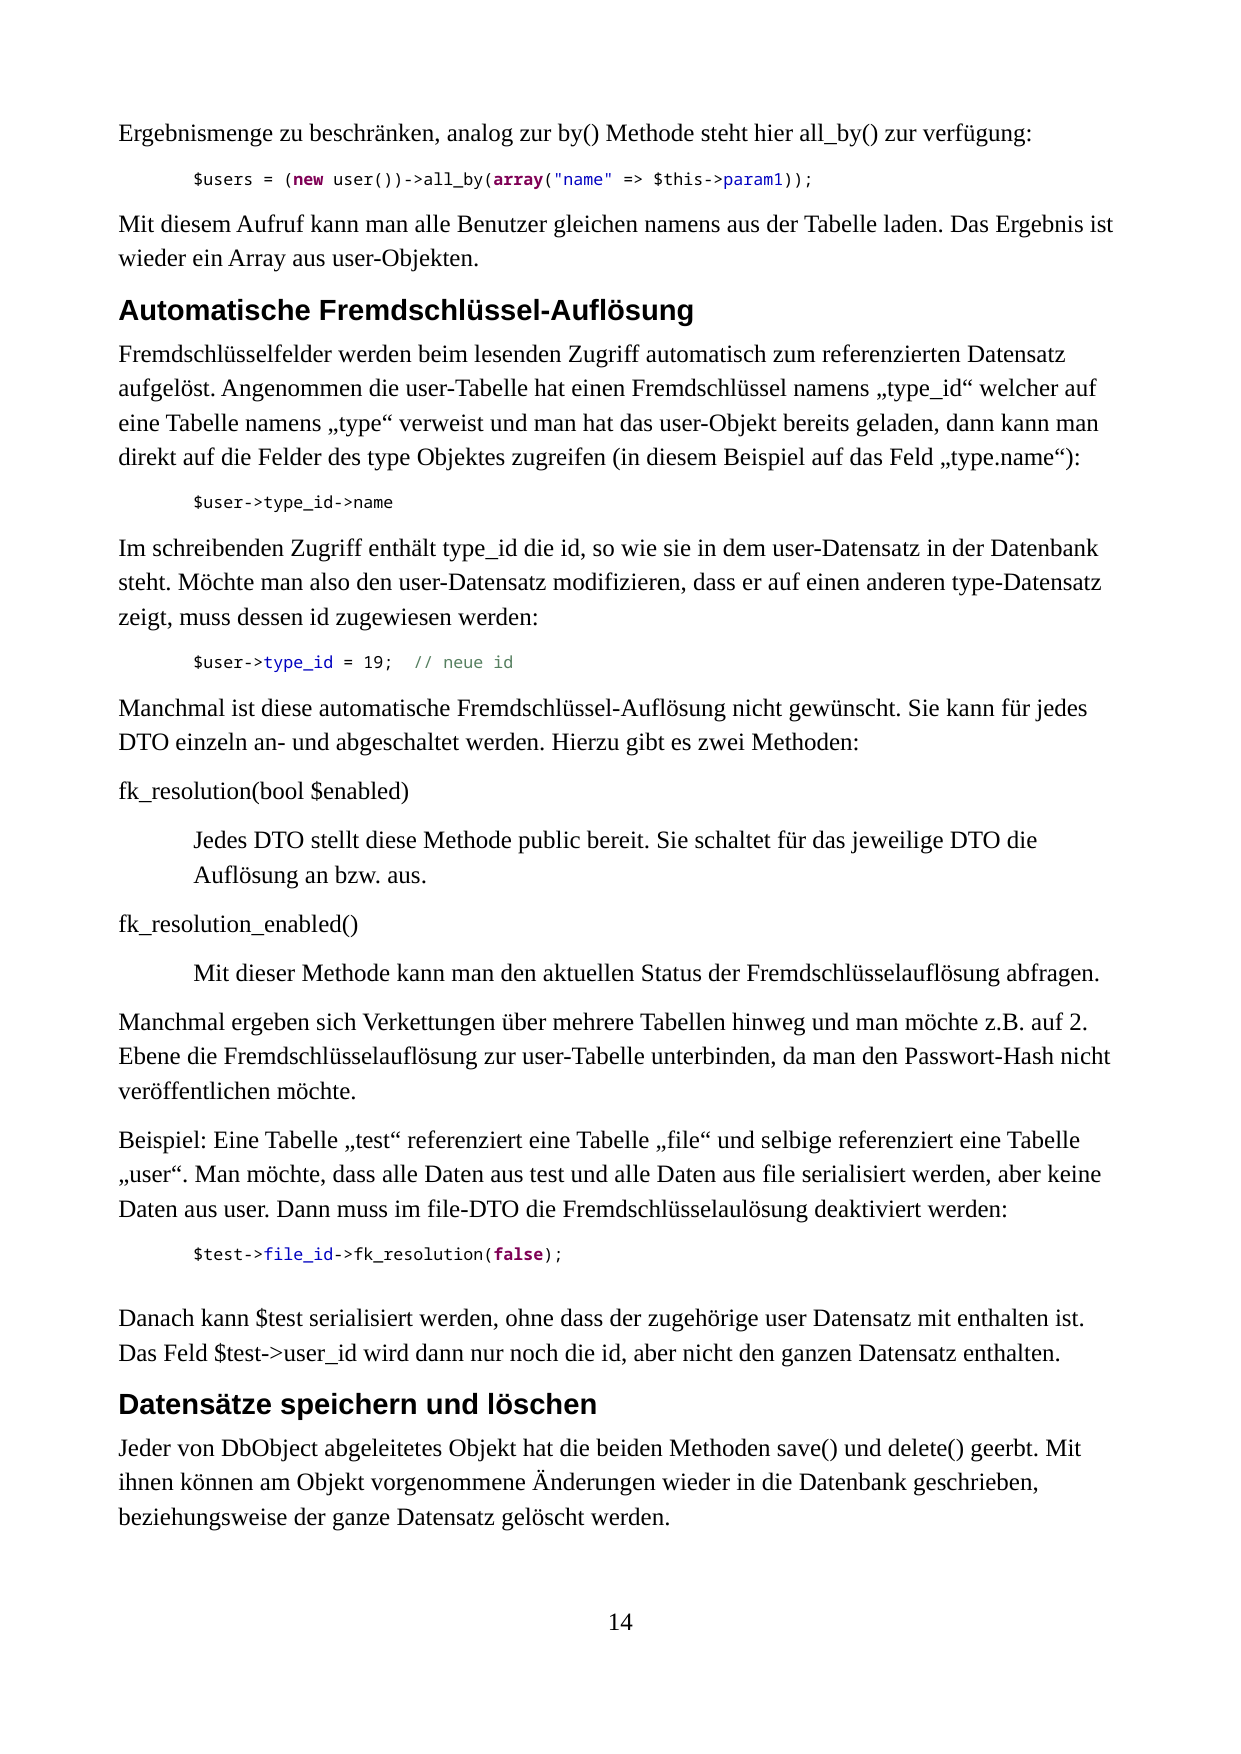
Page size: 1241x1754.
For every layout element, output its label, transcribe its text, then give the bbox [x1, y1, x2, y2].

text $test->file_id->fk_resolution(false); [118, 1243, 1122, 1266]
text Beispiel: Eine Tabelle „test“ referenziert eine Tabelle „file“ und selbige referenziert eine Tabelle „user“. Man möchte, dass alle Daten aus test und alle Daten aus file serialisiert werden, aber keine Daten aus user. Dann muss im file-DTO die Fremdschlüsselaulösung deaktiviert werden: [118, 1125, 1122, 1223]
text fk_resolution_enabled() [118, 909, 1122, 938]
text $users = (new user())->all_by(array("name" => $this->param1)); [118, 167, 1122, 190]
text Fremdschlüsselfelder werden beim lesenden Zugriff automatisch zum referenzierten Datensatz aufgelöst. Angenommen die user-Tabelle hat einen Fremdschlüssel namens „type_id“ welcher auf eine Tabelle namens „type“ verweist und man hat das user-Objekt bereits geladen, dann kann man direkt auf die Felder des type Objektes zugreifen (in diesem Beispiel auf das Feld „type.name“): [118, 339, 1122, 471]
text Jedes DTO stellt diese Methode public bereit. Sie schaltet für das jeweilige DTO die Auflösung an bzw. aus. [118, 825, 1122, 888]
text $user->type_id->name [118, 491, 1122, 514]
text Mit dieser Methode kann man den aktuellen Status der Fremdschlüsselauflösung abfragen. [118, 958, 1122, 987]
text fk_resolution(bool $enabled) [118, 776, 1122, 805]
subtitle Automatische Fremdschlüssel-Auflösung [118, 293, 1122, 326]
subtitle Datensätze speichern und löschen [118, 1387, 1122, 1420]
text Manchmal ist diese automatische Fremdschlüssel-Auflösung nicht gewünscht. Sie kann für jedes DTO einzeln an- und abgeschaltet werden. Hierzu gibt es zwei Methoden: [118, 693, 1122, 756]
text $user->type_id = 19; // neue id [118, 651, 1122, 674]
text Mit diesem Aufruf kann man alle Benutzer gleichen namens aus der Tabelle laden. Das Ergebnis ist wieder ein Array aus user-Objekten. [118, 209, 1122, 272]
text Im schreibenden Zugriff enthält type_id die id, so wie sie in dem user-Datensatz in der Datenbank steht. Möchte man also den user-Datensatz modifizieren, dass er auf einen anderen type-Datensatz zeigt, muss dessen id zugewiesen werden: [118, 533, 1122, 631]
text Ergebnismenge zu beschränken, analog zur by() Methode steht hier all_by() zur verfügung: [118, 118, 1122, 147]
text Danach kann $test serialisiert werden, ohne dass der zugehörige user Datensatz mit enthalten ist. Das Feld $test->user_id wird dann nur noch die id, aber nicht den ganzen Datensatz enthalten. [118, 1303, 1122, 1366]
text Manchmal ergeben sich Verkettungen über mehrere Tabellen hinweg und man möchte z.B. auf 2. Ebene die Fremdschlüsselauflösung zur user-Tabelle unterbinden, da man den Passwort-Hash nicht veröffentlichen möchte. [118, 1007, 1122, 1105]
text Jeder von DbObject abgeleitetes Objekt hat die beiden Methoden save() und delete() geerbt. Mit ihnen können am Objekt vorgenommene Änderungen wieder in die Datenbank geschrieben, beziehungsweise der ganze Datensatz gelöscht werden. [118, 1433, 1122, 1531]
